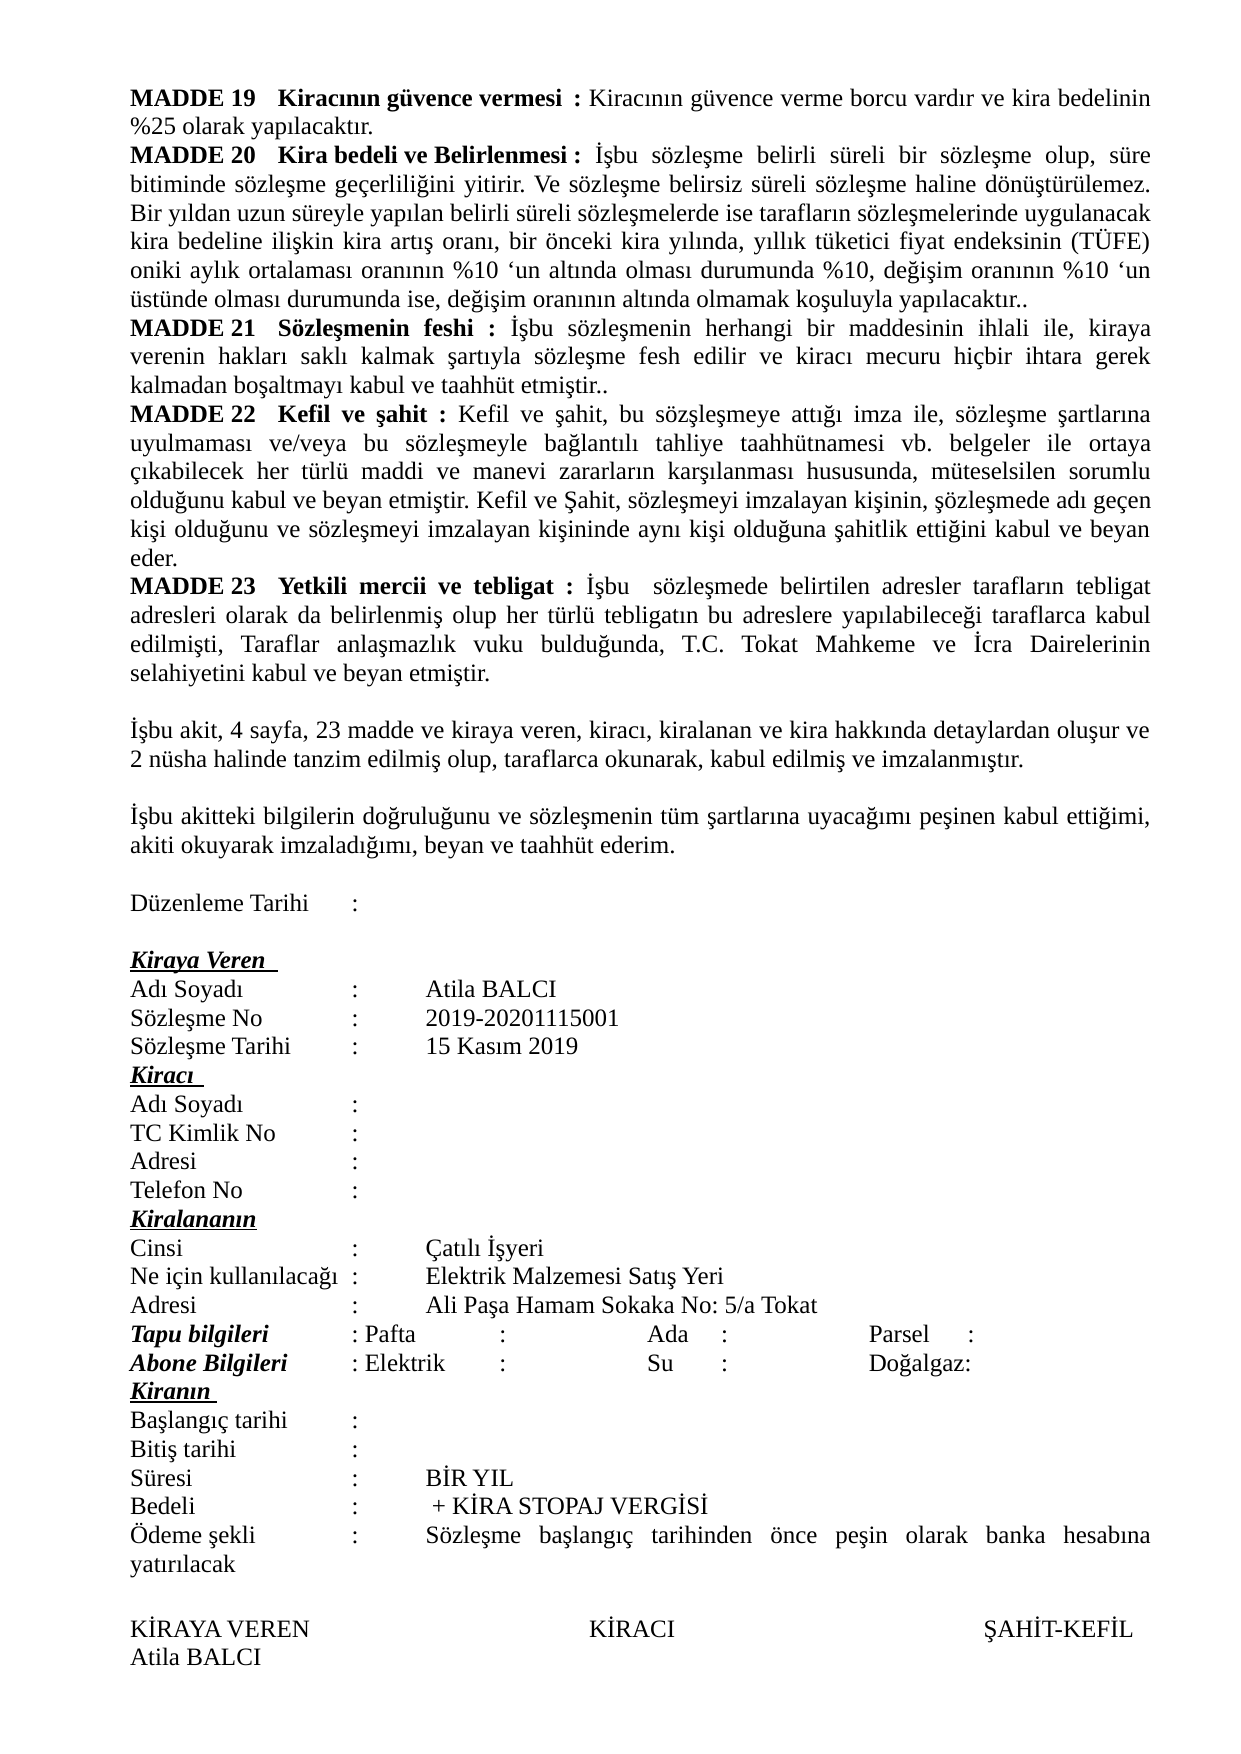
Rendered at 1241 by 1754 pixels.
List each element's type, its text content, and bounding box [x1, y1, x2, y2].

text Adresi : Ali Paşa Hamam Sokaka No: 5/a Tokat [130, 1290, 1152, 1319]
list MADDE 22 Kefil ve şahit : Kefil ve şahit, bu sözşleşmeye attığı imza ile, sözleşme şartlarına uyulmaması ve/veya bu sözleşmeyle bağlantılı tahliye taahhütnamesi vb. belgeler ile ortaya çıkabilecek her türlü maddi ve manevi zararların karşılanması hususunda, müteselsilen sorumlu olduğunu kabul ve beyan etmiştir. Kefil ve Şahit, sözleşmeyi imzalayan kişinin, şözleşmede adı geçen kişi olduğunu ve sözleşmeyi imzalayan kişininde aynı kişi olduğuna şahitlik ettiğini kabul ve beyan eder. [130, 399, 1152, 571]
list İşbu akit, 4 sayfa, 23 madde ve kiraya veren, kiracı, kiralanan ve kira hakkında detaylardan oluşur ve 2 nüsha halinde tanzim edilmiş olup, taraflarca okunarak, kabul edilmiş ve imzalanmıştır. [130, 715, 1152, 773]
text MADDE 20 Kira bedeli ve Belirlenmesi : İşbu sözleşme belirli süreli bir sözleşme olup, süre bitiminde sözleşme geçerliliğini yitirir. Ve sözleşme belirsiz süreli sözleşme haline dönüştürülemez. Bir yıldan uzun süreyle yapılan belirli süreli sözleşmelerde ise tarafların sözleşmelerinde uygulanacak kira bedeline ilişkin kira artış oranı, bir önceki kira yılında, yıllık tüketici fiyat endeksinin (TÜFE) oniki aylık ortalaması oranının %10 ‘un altında olması durumunda %10, değişim oranının %10 ‘un üstünde olması durumunda ise, değişim oranının altında olmamak koşuluyla yapılacaktır.. [130, 140, 1152, 313]
text Kiranın [130, 1376, 1152, 1405]
text Ödeme şekli : Sözleşme başlangıç tarihinden önce peşin olarak banka hesabına yatırılacak [130, 1520, 1152, 1578]
text Ne için kullanılacağı : Elektrik Malzemesi Satış Yeri [130, 1261, 1152, 1290]
text Kiracı [130, 1060, 1152, 1089]
text Tapu bilgileri : Pafta : Ada : Parsel : [130, 1319, 1152, 1348]
text MADDE 21 Sözleşmenin feshi : İşbu sözleşmenin herhangi bir maddesinin ihlali ile, kiraya verenin hakları saklı kalmak şartıyla sözleşme fesh edilir ve kiracı mecuru hiçbir ihtara gerek kalmadan boşaltmayı kabul ve taahhüt etmiştir.. [130, 313, 1152, 399]
text Başlangıç tarihi : [130, 1405, 1152, 1434]
text MADDE 19 Kiracının güvence vermesi : Kiracının güvence verme borcu vardır ve kira bedelinin %25 olarak yapılacaktır. [130, 83, 1152, 140]
text Abone Bilgileri : Elektrik : Su : Doğalgaz: [130, 1348, 1152, 1376]
text Adresi : [130, 1146, 1152, 1175]
text İşbu akitteki bilgilerin doğruluğunu ve sözleşmenin tüm şartlarına uyacağımı peşinen kabul ettiğimi, akiti okuyarak imzaladığımı, beyan ve taahhüt ederim. [130, 801, 1152, 859]
list MADDE 23 Yetkili mercii ve tebligat : İşbu sözleşmede belirtilen adresler tarafların tebligat adresleri olarak da belirlenmiş olup her türlü tebligatın bu adreslere yapılabileceği taraflarca kabul edilmişti, Taraflar anlaşmazlık vuku bulduğunda, T.C. Tokat Mahkeme ve İcra Dairelerinin selahiyetini kabul ve beyan etmiştir. [130, 571, 1152, 686]
text Düzenleme Tarihi : [130, 888, 1152, 916]
text Bitiş tarihi : [130, 1434, 1152, 1463]
text Adı Soyadı : [130, 1089, 1152, 1118]
text Süresi : BİR YIL [130, 1463, 1152, 1491]
text TC Kimlik No : [130, 1118, 1152, 1146]
text Adı Soyadı : Atila BALCI [130, 974, 1152, 1003]
text Kiralananın [130, 1204, 1152, 1233]
text Sözleşme Tarihi : 15 Kasım 2019 [130, 1031, 1152, 1060]
text Sözleşme No : 2019-20201115001 [130, 1003, 1152, 1031]
text Cinsi : Çatılı İşyeri [130, 1233, 1152, 1261]
text Kiraya Veren [130, 945, 1152, 974]
text Telefon No : [130, 1175, 1152, 1204]
text Bedeli : + KİRA STOPAJ VERGİSİ [130, 1491, 1152, 1520]
